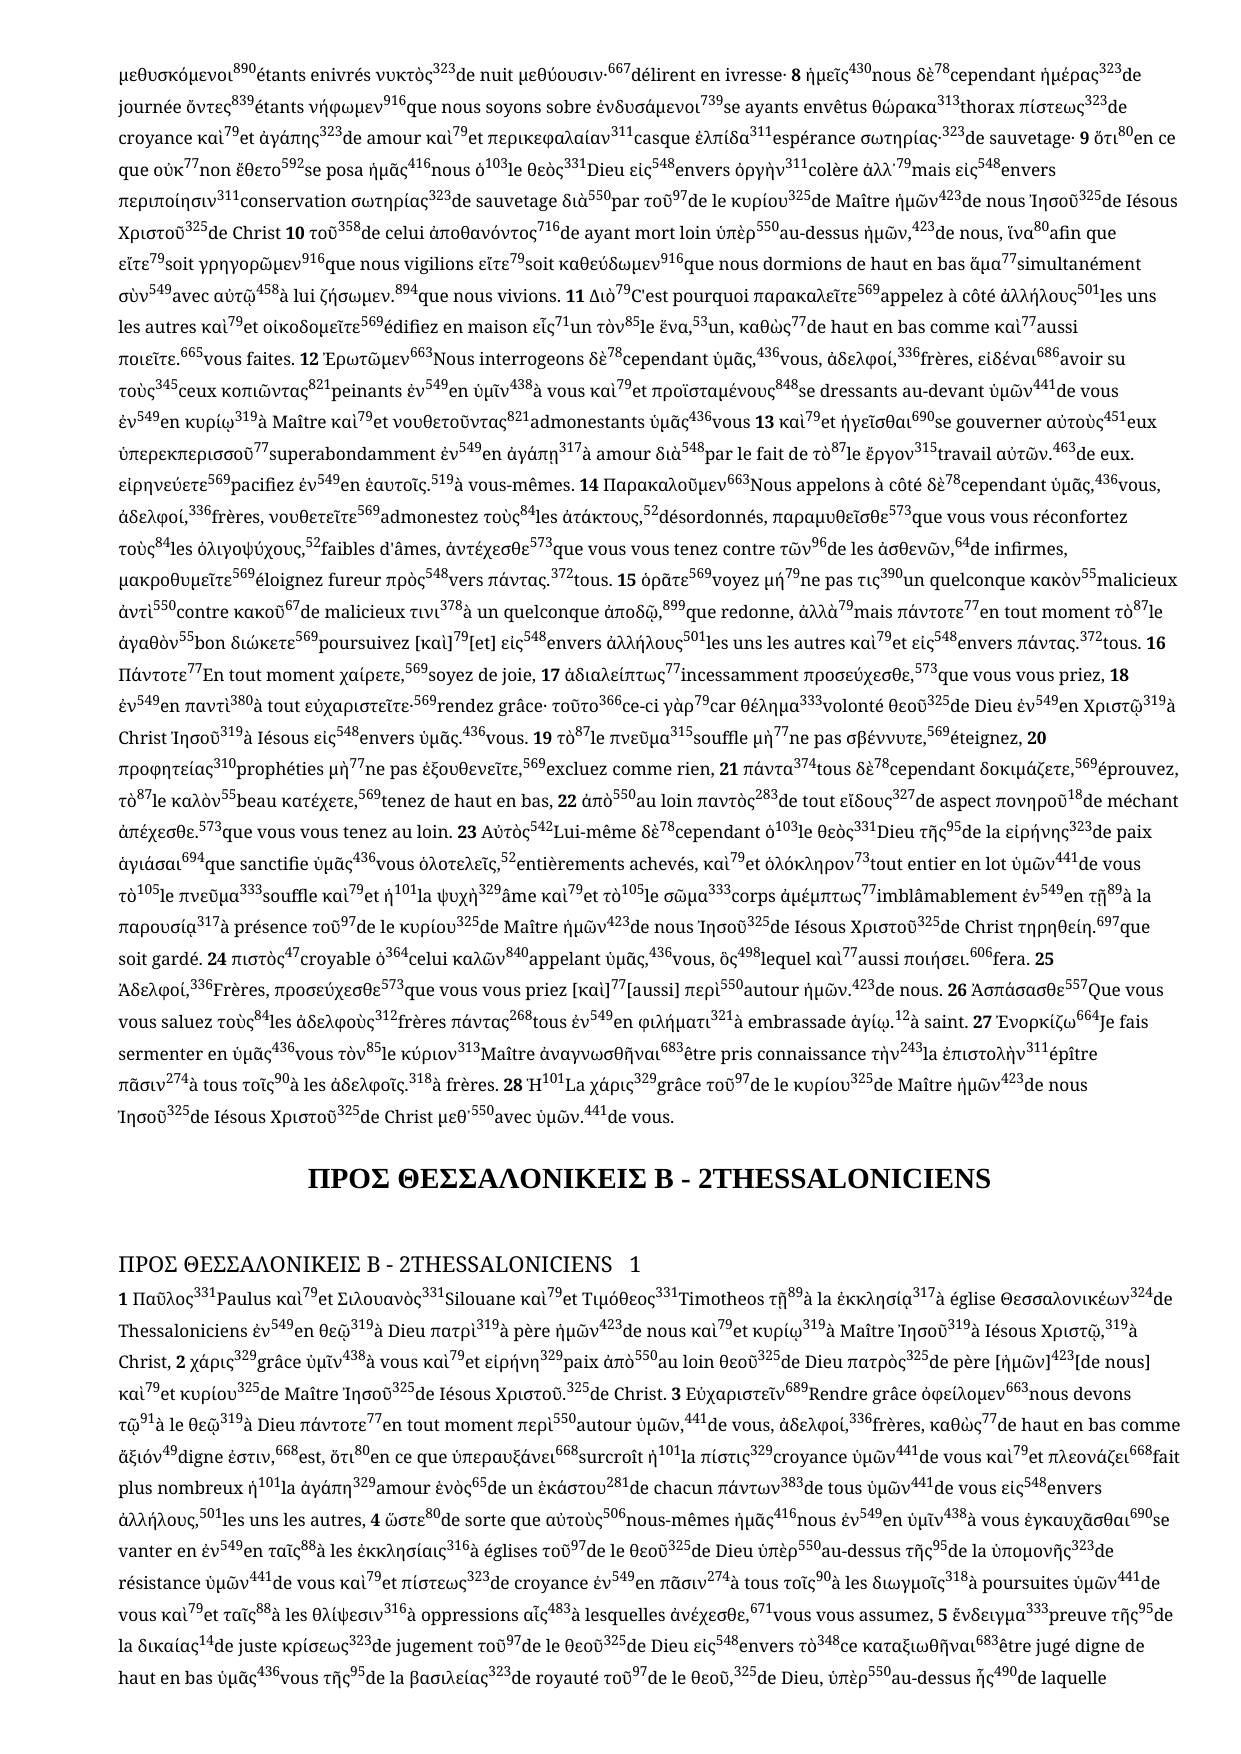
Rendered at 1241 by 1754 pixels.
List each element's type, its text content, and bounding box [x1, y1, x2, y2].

text 1 Παῦλος331Paulus καὶ79et Σιλουανὸς331Silouane καὶ79et Τιμόθεος331Timotheos τῇ89à la ἐκκλησίᾳ317à église Θεσσαλονικέων324de Thessaloniciens ἐν549en θεῷ319à Dieu πατρὶ319à père ἡμῶν423de nous καὶ79et κυρίῳ319à Maître Ἰησοῦ319à Iésous Χριστῷ,319à Christ, 2 χάρις329grâce ὑμῖν438à vous καὶ79et εἰρήνη329paix ἀπὸ550au loin θεοῦ325de Dieu πατρὸς325de père [ἡμῶν]423[de nous] καὶ79et κυρίου325de Maître Ἰησοῦ325de Iésous Χριστοῦ.325de Christ. 3 Εὐχαριστεῖν689Rendre grâce ὀφείλομεν663nous devons τῷ91à le θεῷ319à Dieu πάντοτε77en tout moment περὶ550autour ὑμῶν,441de vous, ἀδελφοί,336frères, καθὼς77de haut en bas comme ἄξιόν49digne ἐστιν,668est, ὅτι80en ce que ὑπεραυξάνει668surcroît ἡ101la πίστις329croyance ὑμῶν441de vous καὶ79et πλεονάζει668fait plus nombreux ἡ101la ἀγάπη329amour ἑνὸς65de un ἑκάστου281de chacun πάντων383de tous ὑμῶν441de vous εἰς548envers ἀλλήλους,501les uns les autres, 4 ὥστε80de sorte que αὐτοὺς506nous-mêmes ἡμᾶς416nous ἐν549en ὑμῖν438à vous ἐγκαυχᾶσθαι690se vanter en ἐν549en ταῖς88à les ἐκκλησίαις316à églises τοῦ97de le θεοῦ325de Dieu ὑπὲρ550au-dessus τῆς95de la ὑπομονῆς323de résistance ὑμῶν441de vous καὶ79et πίστεως323de croyance ἐν549en πᾶσιν274à tous τοῖς90à les διωγμοῖς318à poursuites ὑμῶν441de vous καὶ79et ταῖς88à les θλίψεσιν316à oppressions αἷς483à lesquelles ἀνέχεσθε,671vous vous assumez, 5 ἔνδειγμα333preuve τῆς95de la δικαίας14de juste κρίσεως323de jugement τοῦ97de le θεοῦ325de Dieu εἰς548envers τὸ348ce καταξιωθῆναι683être jugé digne de haut en bas ὑμᾶς436vous τῆς95de la βασιλείας323de royauté τοῦ97de le θεοῦ,325de Dieu, ὑπὲρ550au-dessus ἧς490de laquelle καὶ77aussi πάσχετε,665vous souffrez, 6 εἴπερ80si certes δίκαιον49juste παρὰ549à côté θεῷ319à Dieu ἀνταποδοῦναι681redonner en échange τοῖς351à ceux θλίβουσιν827à oppressants ὑμᾶς436vous θλῖψιν311oppression 7 καὶ79et ὑμῖν438à vous τοῖς351à ceux θλιβομένοις879à étants oppressés ἄνεσιν311relaxation μεθ᾽550avec ἡμῶν,423de nous, ἐν549en τῇ89à la ἀποκαλύψει317à découverte τοῦ97de le κυρίου325de Maître Ἰησοῦ325de Iésous ἀπ᾽550au loin οὐρανοῦ325de ciel μετ᾽550avec ἀγγέλων324de anges δυνάμεως323de puissance αὐτοῦ464de lui 8 ἐν549en πυρὶ321à feu φλογός,323de flamme, διδόντος834de donnant ἐκδίκησιν311vengeance τοῖς351à ceux μὴ77ne pas εἰδόσιν773à ayants sus θεὸν313Dieu καὶ79et τοῖς351à ceux μὴ77ne pas ὑπακούουσιν827à écoutants en soumission τῷ93à le εὐαγγελίῳ321à évangile τοῦ97de le κυρίου325de Maître ἡμῶν423de nous Ἰησοῦ,325de Iésous, 9 οἵτινες497lesquels des quelconques δίκην311exécution en justice τίσουσιν605paieront ὄλεθρον313périssement αἰώνιον4éternel ἀπὸ550au loin προσώπου327de face τοῦ97de le κυρίου325de Maître καὶ79et ἀπὸ550au loin τῆς95de la δόξης323de gloire τῆς95de la ἰσχύος323de ténacité αὐτοῦ,464de lui, 10 ὅταν80lorsque le cas échéant ἔλθῃ899que vienne ἐνδοξασθῆναι683être glorifié au dedans ἐν549en τοῖς90à les ἁγίοις58à saints αὐτοῦ464de lui καὶ79et θαυμασθῆναι683être étonné ἐν549en πᾶσιν377à tous τοῖς351à ceux πιστεύσασιν,712à ayants crus, ὅτι80en ce que ἐπιστεύθη600fut cru τὸ105le μαρτύριον333témoignage ἡμῶν423de nous ἐφ᾽548sur ὑμᾶς,436vous, ἐν549en τῇ89à la ἡμέρᾳ317à journée ἐκείνῃ.142à celle-là. 11 Εἰς548Envers ὃ482lequel καὶ77aussi προσευχόμεθα669nous nous prions πάντοτε77en tout moment περὶ550autour ὑμῶν,441de vous, ἵνα80afin que ὑμᾶς436vous ἀξιώσῃ899que juge digne τῆς95de la κλήσεως323de appellation ὁ103le θεὸς331Dieu ἡμῶν423de nous καὶ79et πληρώσῃ899que fasse plénitude πᾶσαν267toute εὐδοκίαν311estimation en bien ἀγαθωσύνης323de bonté καὶ79et ἔργον315travail πίστεως323de croyance ἐν549en δυνάμει,317à puissance, 12 ὅπως80de telle manière que ἐνδοξασθῇ911que soit glorifié au dedans τὸ105le ὄνομα333nom τοῦ97de le κυρίου325de Maître ἡμῶν423de nous Ἰησοῦ325de Iésous ἐν549en ὑμῖν,438à vous, καὶ79et ὑμεῖς447vous ἐν549en αὐτῷ,458à lui, κατὰ548selon τὴν83la χάριν311grâce τοῦ97de le θεοῦ325de Dieu ἡμῶν423de nous καὶ79et κυρίου325de Maître Ἰησοῦ325de Iésous Χριστοῦ.325de Christ. [118, 1283, 1181, 1689]
text ΠΡΟΣ ΘΕΣΣΑΛΟΝΙΚΕΙΣ Β - 2THESSALONICIENS 1 [118, 1249, 1181, 1279]
subtitle ΠΡΟΣ ΘΕΣΣΑΛΟΝΙΚΕΙΣ Β - 2THESSALONICIENS [118, 1161, 1181, 1195]
text 1 Περὶ550Autour δὲ78cependant τῶν96de les χρόνων324de temps καὶ79et τῶν96de les καιρῶν,324de moments, ἀδελφοί,336frères, οὐ77non χρείαν311besoin ἔχετε665vous avez ὑμῖν438à vous γράφεσθαι,692être graphé, 2 αὐτοὶ523vous-mêmes γὰρ79car ἀκριβῶς77exactement οἴδατε639vous avez su ὅτι80en ce que ἡμέρα329journée κυρίου325de Maître ὡς80comme κλέπτης331voleur ἐν549en νυκτὶ317à nuit οὕτως77ainsi ἔρχεται.674se vient. 3 ὅταν80lorsque le cas échéant λέγωσιν·920que disent· εἰρήνη329paix καὶ79et ἀσφάλεια,329sécurité, τότε77alors αἰφνίδιος71soudain αὐτοῖς457à eux ἐφίσταται674se présente ὄλεθρος331périssement ὥσπερ80comme certes ἡ101la ὠδὶν329douleur d'accouchement τῇ350à celle ἐν549en γαστρὶ317à ventre ἐχούσῃ,826à ayante, καὶ79et οὐ77non μὴ77ne pas ἐκφύγωσιν.898que fuient dehors. 4 ὑμεῖς447vous δέ,78cependant, ἀδελφοί,336frères, οὐκ77non ἐστὲ665vous êtes ἐν549en σκότει,321à ténèbre, ἵνα80afin que ἡ101la ἡμέρα329journée ὑμᾶς436vous ὡς80comme κλέπτας312voleurs καταλάβῃ·899que prenne de haut en bas· 5 πάντες389tous γὰρ79car ὑμεῖς447vous υἱοὶ330fils φωτός327de lumière ἐστε665vous êtes καὶ79et υἱοὶ330fils ἡμέρας.323de journée. Οὐκ77Non ἐσμὲν663nous sommes νυκτὸς323de nuit οὐδὲ79non cependant σκότους·327de ténèbre· 6 ἄρα77par conséquent οὖν79donc μὴ79ne pas καθεύδωμεν916que nous dormions de haut en bas ὡς80comme οἱ102les λοιποὶ389restants ἀλλὰ79mais γρηγορῶμεν916que nous vigilions καὶ79et νήφωμεν.916que nous soyons sobre. 7 Οἱ363Ceux γὰρ79car καθεύδοντες839dormants de haut en bas νυκτὸς323de nuit καθεύδουσιν667dorment de haut en bas καὶ79et οἱ363ceux μεθυσκόμενοι890étants enivrés νυκτὸς323de nuit μεθύουσιν·667délirent en ivresse· 8 ἡμεῖς430nous δὲ78cependant ἡμέρας323de journée ὄντες839étants νήφωμεν916que nous soyons sobre ἐνδυσάμενοι739se ayants envêtus θώρακα313thorax πίστεως323de croyance καὶ79et ἀγάπης323de amour καὶ79et περικεφαλαίαν311casque ἐλπίδα311espérance σωτηρίας·323de sauvetage· 9 ὅτι80en ce que οὐκ77non ἔθετο592se posa ἡμᾶς416nous ὁ103le θεὸς331Dieu εἰς548envers ὀργὴν311colère ἀλλ᾽79mais εἰς548envers περιποίησιν311conservation σωτηρίας323de sauvetage διὰ550par τοῦ97de le κυρίου325de Maître ἡμῶν423de nous Ἰησοῦ325de Iésous Χριστοῦ325de Christ 10 τοῦ358de celui ἀποθανόντος716de ayant mort loin ὑπὲρ550au-dessus ἡμῶν,423de nous, ἵνα80afin que εἴτε79soit γρηγορῶμεν916que nous vigilions εἴτε79soit καθεύδωμεν916que nous dormions de haut en bas ἅμα77simultanément σὺν549avec αὐτῷ458à lui ζήσωμεν.894que nous vivions. 11 Διὸ79C'est pourquoi παρακαλεῖτε569appelez à côté ἀλλήλους501les uns les autres καὶ79et οἰκοδομεῖτε569édifiez en maison εἷς71un τὸν85le ἕνα,53un, καθὼς77de haut en bas comme καὶ77aussi ποιεῖτε.665vous faites. 12 Ἐρωτῶμεν663Nous interrogeons δὲ78cependant ὑμᾶς,436vous, ἀδελφοί,336frères, εἰδέναι686avoir su τοὺς345ceux κοπιῶντας821peinants ἐν549en ὑμῖν438à vous καὶ79et προϊσταμένους848se dressants au-devant ὑμῶν441de vous ἐν549en κυρίῳ319à Maître καὶ79et νουθετοῦντας821admonestants ὑμᾶς436vous 13 καὶ79et ἡγεῖσθαι690se gouverner αὐτοὺς451eux ὑπερεκπερισσοῦ77superabondamment ἐν549en ἀγάπῃ317à amour διὰ548par le fait de τὸ87le ἔργον315travail αὐτῶν.463de eux. εἰρηνεύετε569pacifiez ἐν549en ἑαυτοῖς.519à vous-mêmes. 14 Παρακαλοῦμεν663Nous appelons à côté δὲ78cependant ὑμᾶς,436vous, ἀδελφοί,336frères, νουθετεῖτε569admonestez τοὺς84les ἀτάκτους,52désordonnés, παραμυθεῖσθε573que vous vous réconfortez τοὺς84les ὀλιγοψύχους,52faibles d'âmes, ἀντέχεσθε573que vous vous tenez contre τῶν96de les ἀσθενῶν,64de infirmes, μακροθυμεῖτε569éloignez fureur πρὸς548vers πάντας.372tous. 15 ὁρᾶτε569voyez μή79ne pas τις390un quelconque κακὸν55malicieux ἀντὶ550contre κακοῦ67de malicieux τινι378à un quelconque ἀποδῷ,899que redonne, ἀλλὰ79mais πάντοτε77en tout moment τὸ87le ἀγαθὸν55bon διώκετε569poursuivez [καὶ]79[et] εἰς548envers ἀλλήλους501les uns les autres καὶ79et εἰς548envers πάντας.372tous. 16 Πάντοτε77En tout moment χαίρετε,569soyez de joie, 17 ἀδιαλείπτως77incessamment προσεύχεσθε,573que vous vous priez, 18 ἐν549en παντὶ380à tout εὐχαριστεῖτε·569rendez grâce· τοῦτο366ce-ci γὰρ79car θέλημα333volonté θεοῦ325de Dieu ἐν549en Χριστῷ319à Christ Ἰησοῦ319à Iésous εἰς548envers ὑμᾶς.436vous. 19 τὸ87le πνεῦμα315souffle μὴ77ne pas σβέννυτε,569éteignez, 20 προφητείας310prophéties μὴ77ne pas ἐξουθενεῖτε,569excluez comme rien, 21 πάντα374tous δὲ78cependant δοκιμάζετε,569éprouvez, τὸ87le καλὸν55beau κατέχετε,569tenez de haut en bas, 22 ἀπὸ550au loin παντὸς283de tout εἴδους327de aspect πονηροῦ18de méchant ἀπέχεσθε.573que vous vous tenez au loin. 23 Αὐτὸς542Lui-même δὲ78cependant ὁ103le θεὸς331Dieu τῆς95de la εἰρήνης323de paix ἁγιάσαι694que sanctifie ὑμᾶς436vous ὁλοτελεῖς,52entièrements achevés, καὶ79et ὁλόκληρον73tout entier en lot ὑμῶν441de vous τὸ105le πνεῦμα333souffle καὶ79et ἡ101la ψυχὴ329âme καὶ79et τὸ105le σῶμα333corps ἀμέμπτως77imblâmablement ἐν549en τῇ89à la παρουσίᾳ317à présence τοῦ97de le κυρίου325de Maître ἡμῶν423de nous Ἰησοῦ325de Iésous Χριστοῦ325de Christ τηρηθείη.697que soit gardé. 24 πιστὸς47croyable ὁ364celui καλῶν840appelant ὑμᾶς,436vous, ὃς498lequel καὶ77aussi ποιήσει.606fera. 25 Ἀδελφοί,336Frères, προσεύχεσθε573que vous vous priez [καὶ]77[aussi] περὶ550autour ἡμῶν.423de nous. 26 Ἀσπάσασθε557Que vous vous saluez τοὺς84les ἀδελφοὺς312frères πάντας268tous ἐν549en φιλήματι321à embrassade ἁγίῳ.12à saint. 27 Ἐνορκίζω664Je fais sermenter en ὑμᾶς436vous τὸν85le κύριον313Maître ἀναγνωσθῆναι683être pris connaissance τὴν243la ἐπιστολὴν311épître πᾶσιν274à tous τοῖς90à les ἀδελφοῖς.318à frères. 28 Ἡ101La χάρις329grâce τοῦ97de le κυρίου325de Maître ἡμῶν423de nous Ἰησοῦ325de Iésous Χριστοῦ325de Christ μεθ᾽550avec ὑμῶν.441de vous. [118, 59, 1181, 1128]
